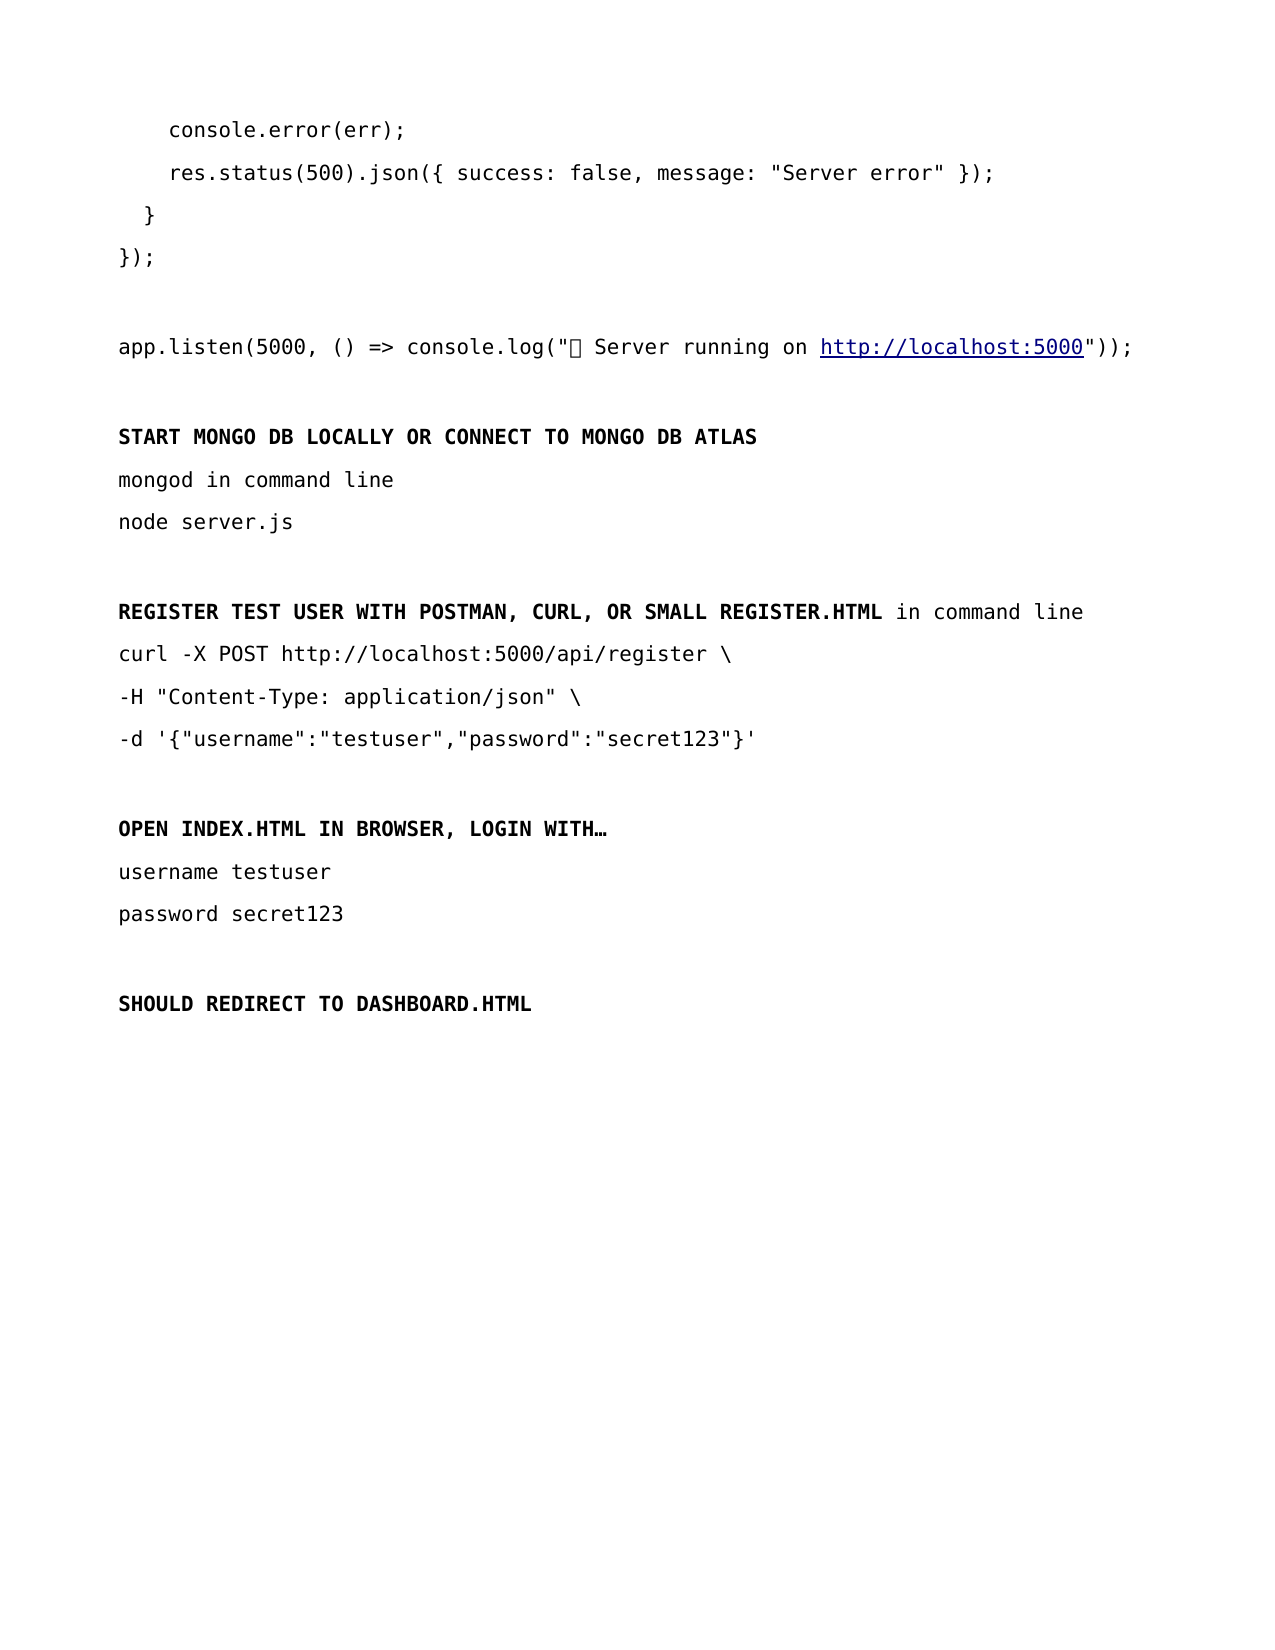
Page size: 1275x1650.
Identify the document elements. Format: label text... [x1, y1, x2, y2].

text curl -X POST http://localhost:5000/api/register \ [118, 642, 1157, 667]
text mongod in command line [118, 468, 1157, 492]
text -H "Content-Type: application/json" \ [118, 685, 1157, 709]
text username testuser [118, 860, 1157, 884]
text }); [118, 245, 1157, 269]
text } [118, 203, 1157, 227]
text res.status(500).json({ success: false, message: "Server error" }); [118, 161, 1157, 185]
text OPEN INDEX.HTML IN BROWSER, LOGIN WITH… [118, 817, 1157, 842]
text SHOULD REDIRECT TO DASHBOARD.HTML [118, 992, 1157, 1016]
text -d '{"username":"testuser","password":"secret123"}' [118, 727, 1157, 752]
text app.listen(5000, () => console.log("✅ Server running on http://localhost:5000")); [118, 335, 1157, 359]
text password secret123 [118, 902, 1157, 926]
text REGISTER TEST USER WITH POSTMAN, CURL, OR SMALL REGISTER.HTML in command line [118, 600, 1157, 624]
text node server.js [118, 510, 1157, 534]
text console.error(err); [118, 118, 1157, 142]
text START MONGO DB LOCALLY OR CONNECT TO MONGO DB ATLAS [118, 425, 1157, 449]
